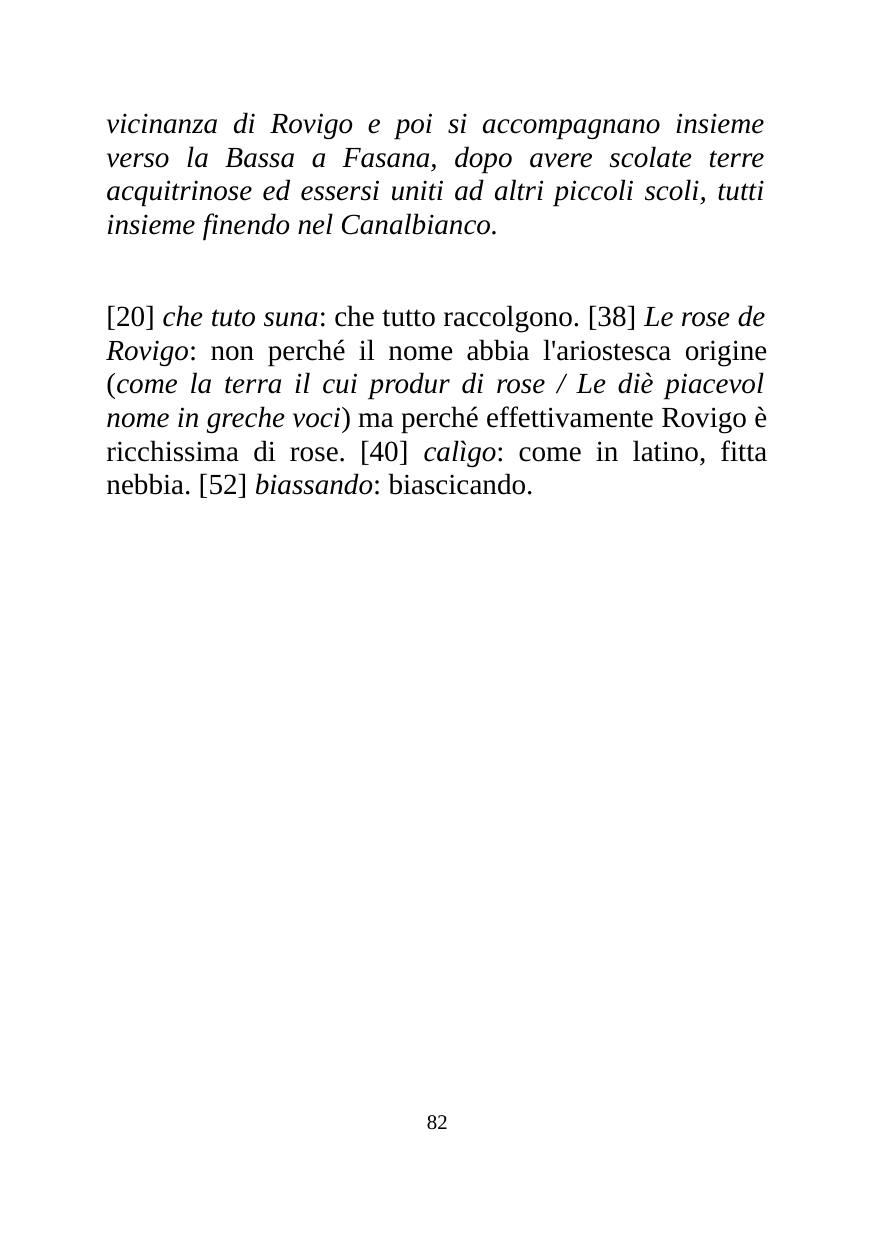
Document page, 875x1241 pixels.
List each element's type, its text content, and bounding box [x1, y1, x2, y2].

text vicinanza di Rovigo e poi si accompagnano insieme verso la Bassa a Fasana, dopo avere scolate terre acquitrinose ed essersi uniti ad altri piccoli scoli, tutti insieme finendo nel Canalbianco. [106, 106, 768, 240]
text [20] che tuto suna: che tutto raccolgono. [38] Le rose de Rovigo: non perché il nome abbia l'ariostesca origine (come la terra il cui produr di rose / Le diè piacevol nome in greche voci) ma perché effettivamente Rovigo è ricchissima di rose. [40] calìgo: come in latino, fitta nebbia. [52] biassando: biascicando. [106, 299, 768, 501]
